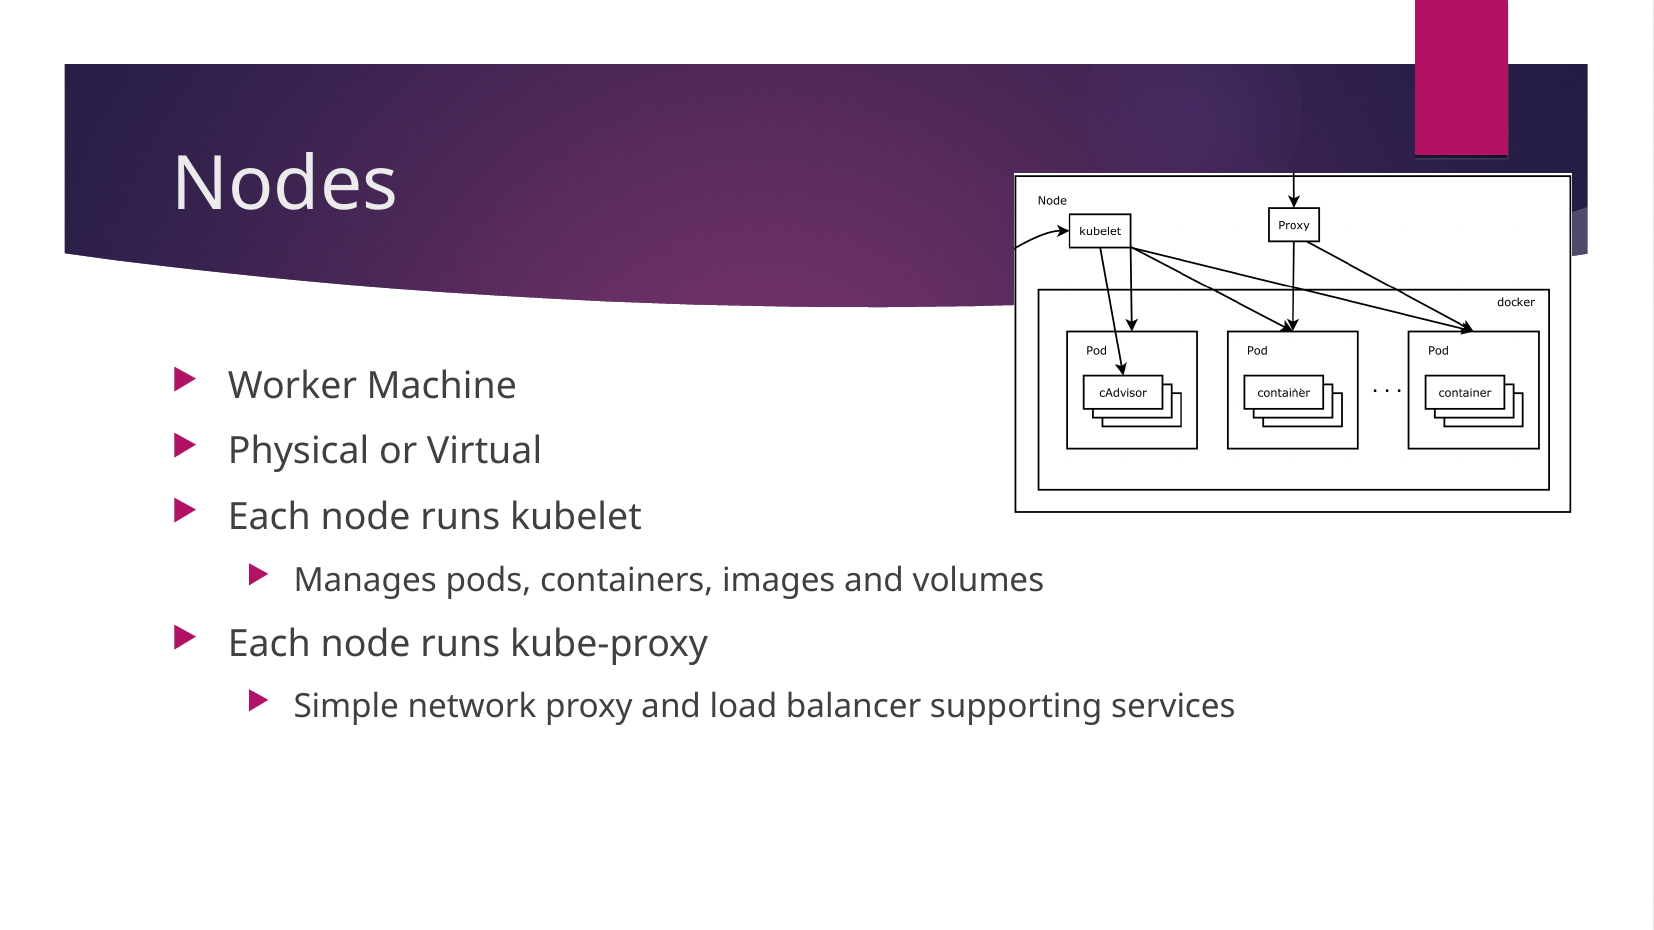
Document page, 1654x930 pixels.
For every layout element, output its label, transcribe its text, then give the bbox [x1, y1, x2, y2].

picture [65, 64, 1587, 515]
list Worker Machine Physical or Virtual Each node runs kubelet Manages pods, containers, images and volumes Each node runs kube-proxy Simple network proxy and load balancer supporting services [156, 353, 1354, 817]
title Nodes [156, 131, 1345, 228]
